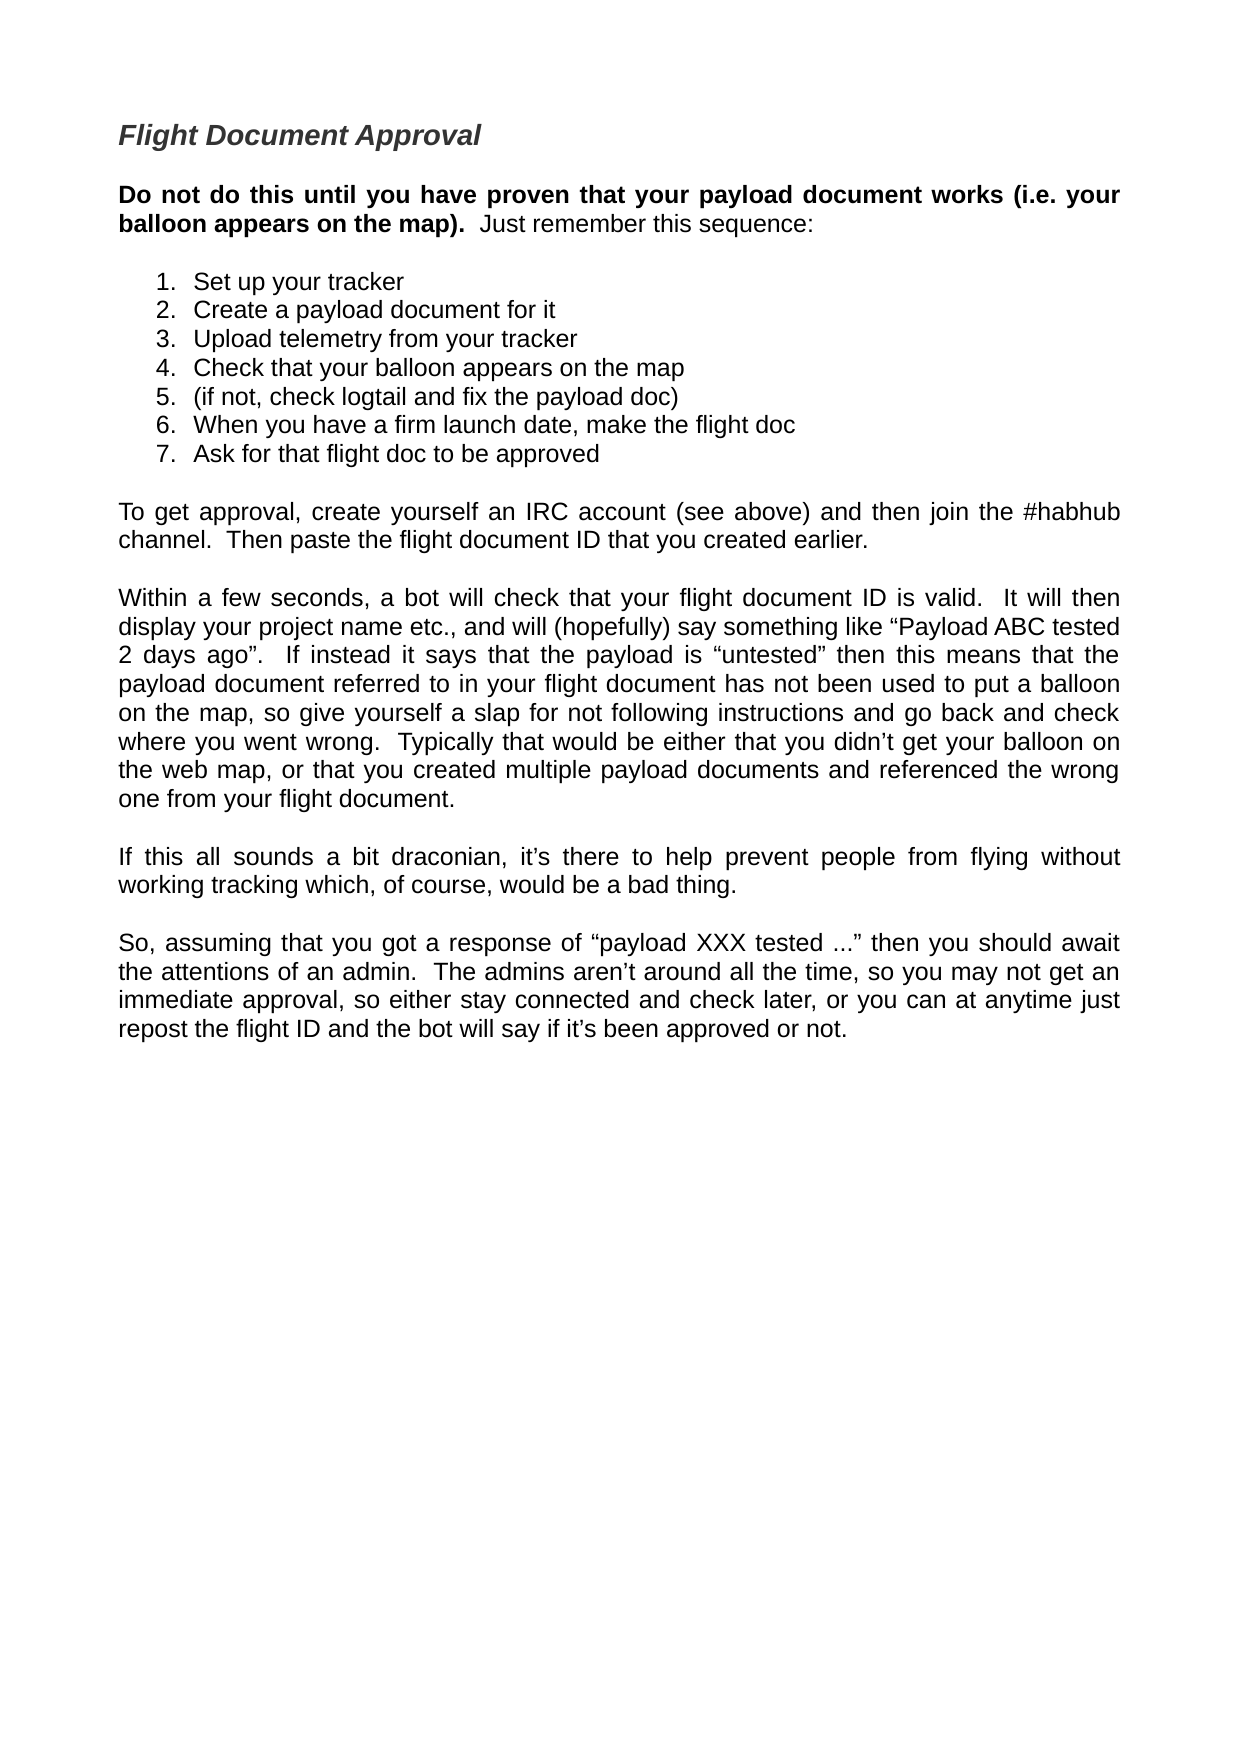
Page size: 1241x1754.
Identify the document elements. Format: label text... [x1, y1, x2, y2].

list Create a payload document for it [156, 295, 1122, 324]
text Flight Document Approval [118, 118, 1122, 152]
text To get approval, create yourself an IRC account (see above) and then join the #habhub channel. Then paste the flight document ID that you created earlier. [118, 497, 1122, 554]
list (if not, check logtail and fix the payload doc) [156, 382, 1122, 410]
list Check that your balloon appears on the map [156, 353, 1122, 382]
text Within a few seconds, a bot will check that your flight document ID is valid. It will then display your project name etc., and will (hopefully) say something like “Payload ABC tested 2 days ago”. If instead it says that the payload is “untested” then this means that the payload document referred to in your flight document has not been used to put a balloon on the map, so give yourself a slap for not following instructions and go back and check where you went wrong. Typically that would be either that you didn’t get your balloon on the web map, or that you created multiple payload documents and referenced the wrong one from your flight document. [118, 583, 1122, 813]
list Ask for that flight doc to be approved [156, 439, 1122, 468]
text So, assuming that you got a response of “payload XXX tested ...” then you should await the attentions of an admin. The admins aren’t around all the time, so you may not get an immediate approval, so either stay connected and check later, or you can at anytime just repost the flight ID and the bot will say if it’s been approved or not. [118, 928, 1122, 1043]
text If this all sounds a bit draconian, it’s there to help prevent people from flying without working tracking which, of course, would be a bad thing. [118, 842, 1122, 899]
list Set up your tracker [156, 267, 1122, 295]
list Upload telemetry from your tracker [156, 324, 1122, 353]
text Do not do this until you have proven that your payload document works (i.e. your balloon appears on the map). Just remember this sequence: [118, 180, 1122, 238]
list When you have a firm launch date, make the flight doc [156, 410, 1122, 439]
